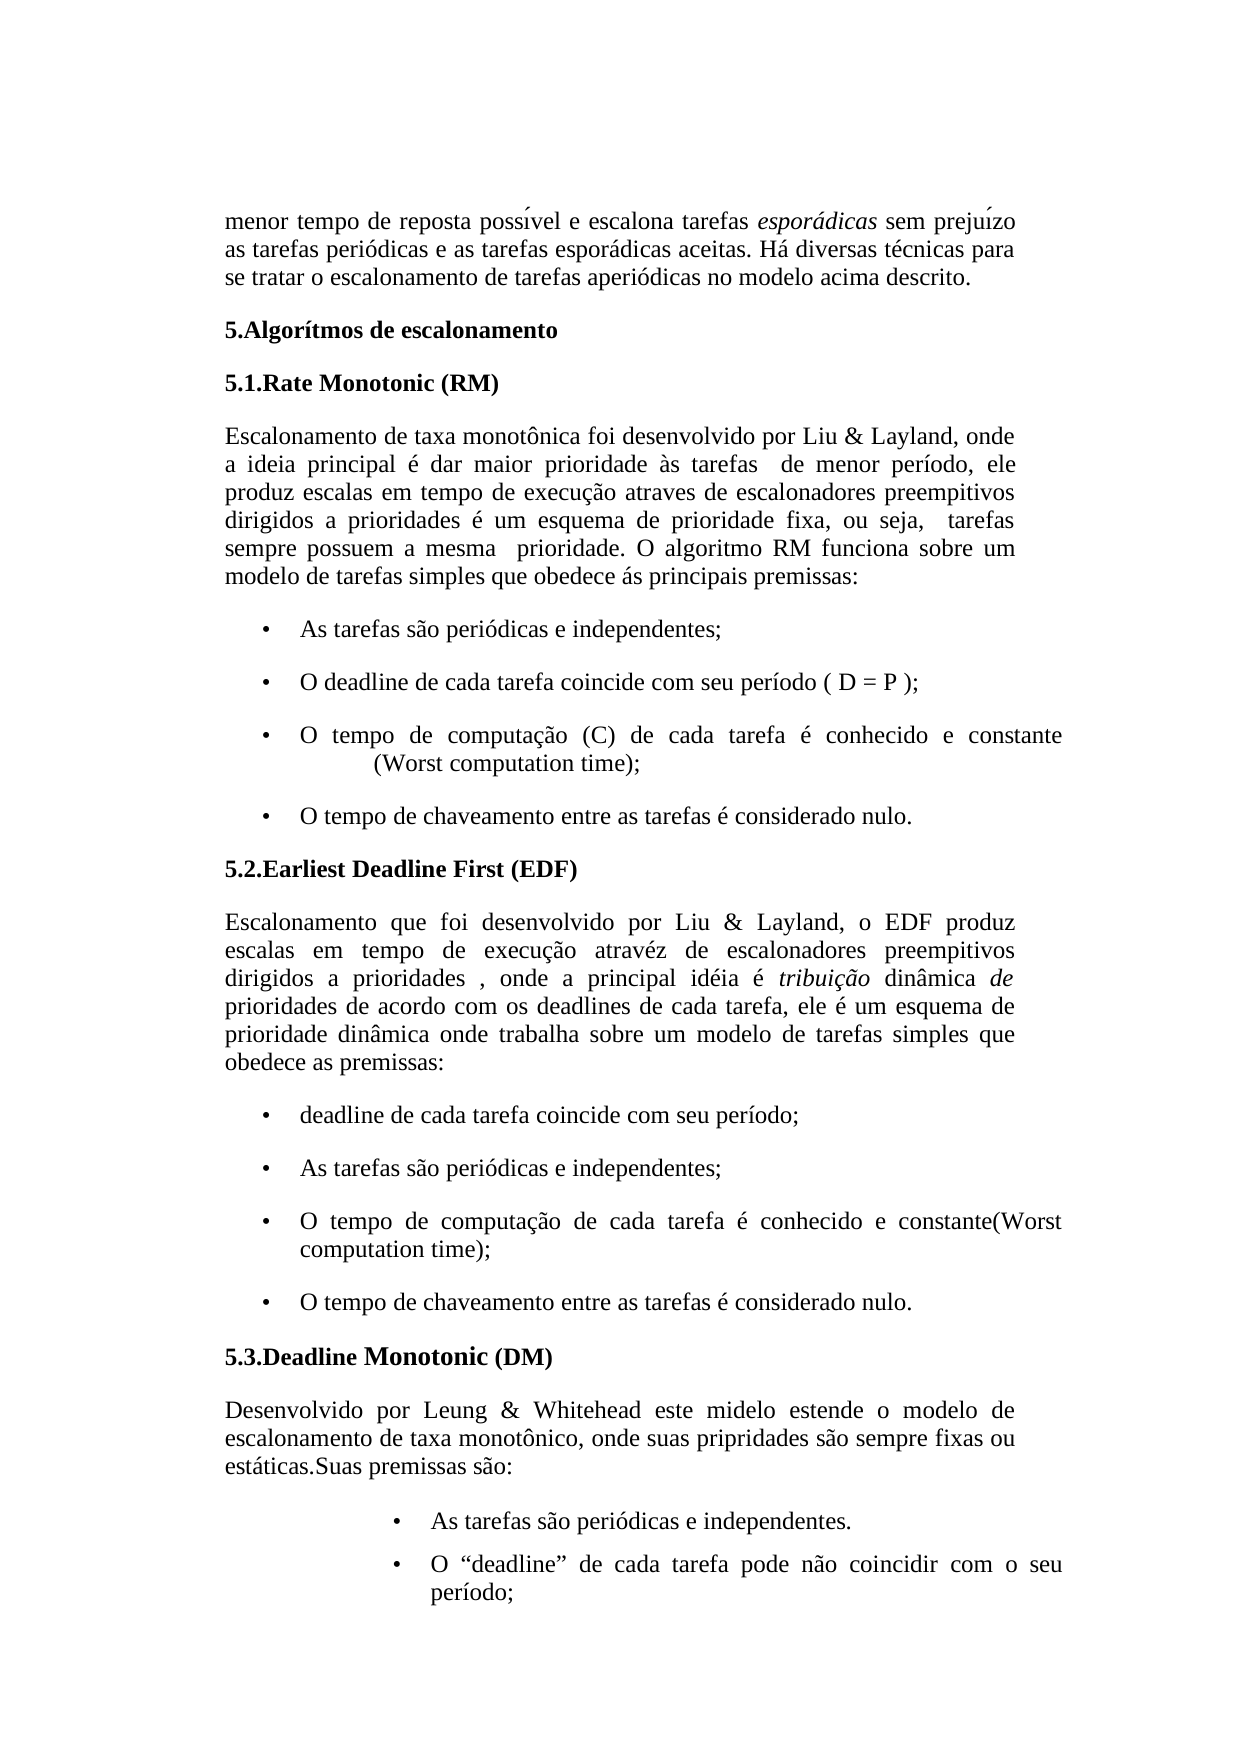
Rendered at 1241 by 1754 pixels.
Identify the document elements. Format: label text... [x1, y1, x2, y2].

text 5.2.Earliest Deadline First (EDF) [224, 855, 1016, 883]
text Escalonamento de taxa monotônica foi desenvolvido por Liu & Layland, onde a ideia principal é dar maior prioridade às tarefas de menor período, ele produz escalas em tempo de execução atraves de escalonadores preempitivos dirigidos a prioridades é um esquema de prioridade fixa, ou seja, tarefas sempre possuem a mesma prioridade. O algoritmo RM funciona sobre um modelo de tarefas simples que obedece ás principais premissas: [224, 422, 1016, 590]
text 5.3.Deadline Monotonic (DM) [224, 1341, 1016, 1371]
list As tarefas são periódicas e independentes; [262, 615, 1063, 643]
text Escalonamento que foi desenvolvido por Liu & Layland, o EDF produz escalas em tempo de execução atravéz de escalonadores preempitivos dirigidos a prioridades , onde a principal idéia é tribuição dinâmica de prioridades de acordo com os deadlines de cada tarefa, ele é um esquema de prioridade dinâmica onde trabalha sobre um modelo de tarefas simples que obedece as premissas: [224, 908, 1016, 1076]
list O “deadline” de cada tarefa pode não coincidir com o seu período; [393, 1550, 1063, 1606]
list O tempo de chaveamento entre as tarefas é considerado nulo. [262, 1288, 1063, 1316]
text 5.Algorítmos de escalonamento [224, 316, 1016, 344]
list As tarefas são periódicas e independentes; [262, 1154, 1063, 1182]
list O deadline de cada tarefa coincide com seu período ( D = P ); [262, 668, 1063, 696]
list O tempo de computação (C) de cada tarefa é conhecido e constante (Worst computation time); [262, 721, 1063, 777]
list O tempo de computação de cada tarefa é conhecido e constante(Worst computation time); [262, 1207, 1063, 1263]
text Desenvolvido por Leung & Whitehead este midelo estende o modelo de escalonamento de taxa monotônico, onde suas pripridades são sempre fixas ou estáticas.Suas premissas são: [224, 1396, 1016, 1480]
text menor tempo de reposta possı́vel e escalona tarefas esporádicas sem prejuı́zo as tarefas periódicas e as tarefas esporádicas aceitas. Há diversas técnicas para se tratar o escalonamento de tarefas aperiódicas no modelo acima descrito. [224, 207, 1016, 291]
list O tempo de chaveamento entre as tarefas é considerado nulo. [262, 802, 1063, 830]
text 5.1.Rate Monotonic (RM) [224, 369, 1016, 397]
list deadline de cada tarefa coincide com seu período; [262, 1101, 1063, 1129]
list As tarefas são periódicas e independentes. [393, 1507, 1063, 1535]
